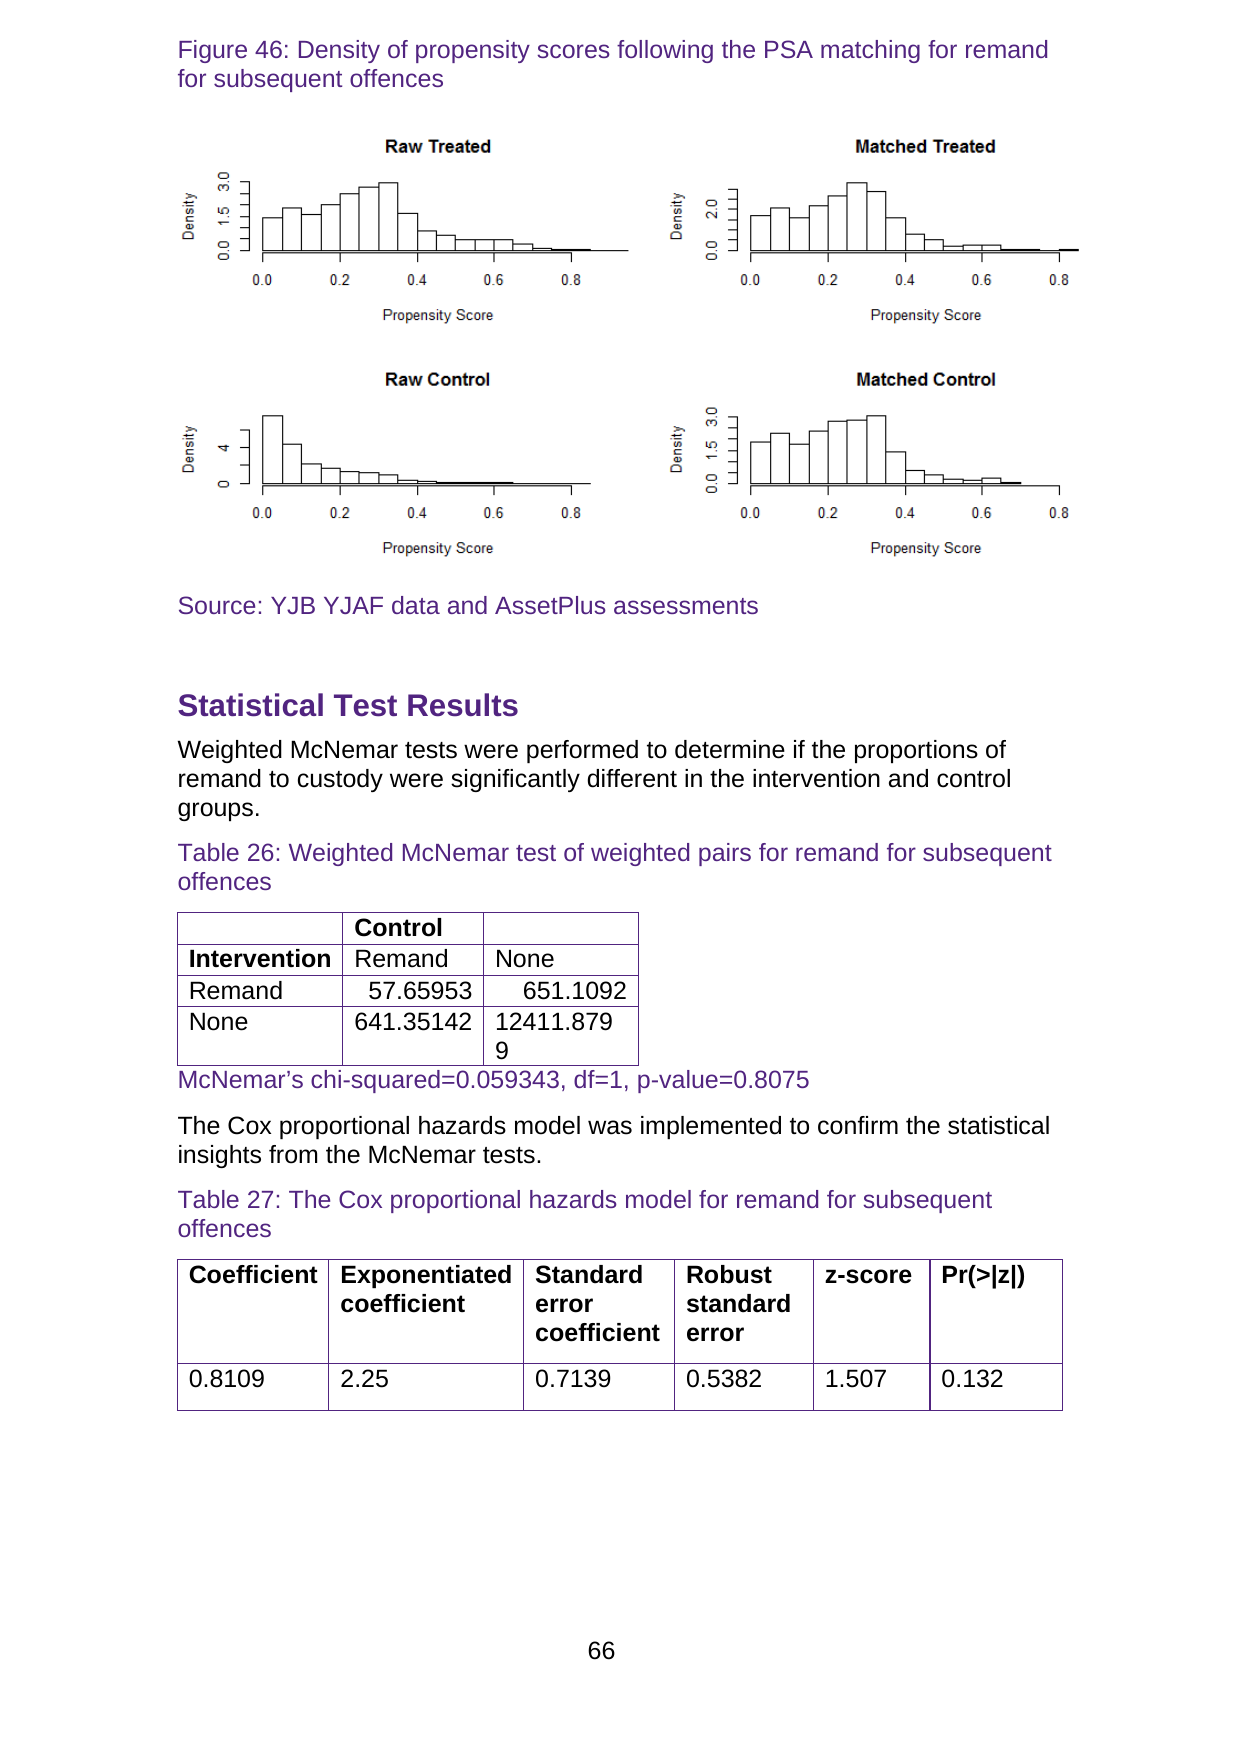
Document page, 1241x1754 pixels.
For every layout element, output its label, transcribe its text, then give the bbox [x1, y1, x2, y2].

table_cell Remand [343, 945, 483, 975]
table_cell 0.132 [931, 1364, 1062, 1410]
text Weighted McNemar tests were performed to determine if the proportions of remand to custody were significantly different in the intervention and control groups. [177, 735, 1063, 821]
table_cell 2.25 [329, 1364, 523, 1410]
table_header Control [343, 913, 483, 943]
table_header Pr(>|z|) [931, 1260, 1062, 1363]
text The Cox proportional hazards model was implemented to confirm the statistical insights from the McNemar tests. [177, 1111, 1063, 1168]
text McNemar’s chi-squared=0.059343, df=1, p-value=0.8075 [177, 1066, 1063, 1094]
table_cell None [484, 945, 638, 975]
table_header [484, 913, 638, 943]
text Source: YJB YJAF data and AssetPlus assessments [177, 591, 1063, 620]
subtitle Statistical Test Results [177, 687, 1063, 723]
text Table 27: The Cox proportional hazards model for remand for subsequent offences [177, 1185, 1063, 1243]
table_cell 0.5382 [675, 1364, 813, 1410]
table_cell 1.507 [814, 1364, 929, 1410]
table_cell 0.8109 [178, 1364, 328, 1410]
table_cell 12411.8799 [484, 1007, 638, 1064]
table_cell 641.35142 [343, 1007, 483, 1064]
text Table 26: Weighted McNemar test of weighted pairs for remand for subsequent offences [177, 838, 1063, 896]
table_header Standard error coefficient [524, 1260, 674, 1363]
table_cell 651.1092 [484, 976, 638, 1006]
table_header [178, 913, 342, 943]
table_header Exponentiated coefficient [329, 1260, 523, 1363]
table_cell Intervention [178, 945, 342, 975]
table_cell 0.7139 [524, 1364, 674, 1410]
table_cell None [178, 1007, 342, 1064]
table_header Robust standard error [675, 1260, 813, 1363]
table_cell 57.65953 [343, 976, 483, 1006]
table_header z-score [814, 1260, 929, 1363]
table_header Coefficient [178, 1260, 328, 1363]
table_cell Remand [178, 976, 342, 1006]
text Figure 46: Density of propensity scores following the PSA matching for remand for subsequent offences [177, 35, 1063, 93]
